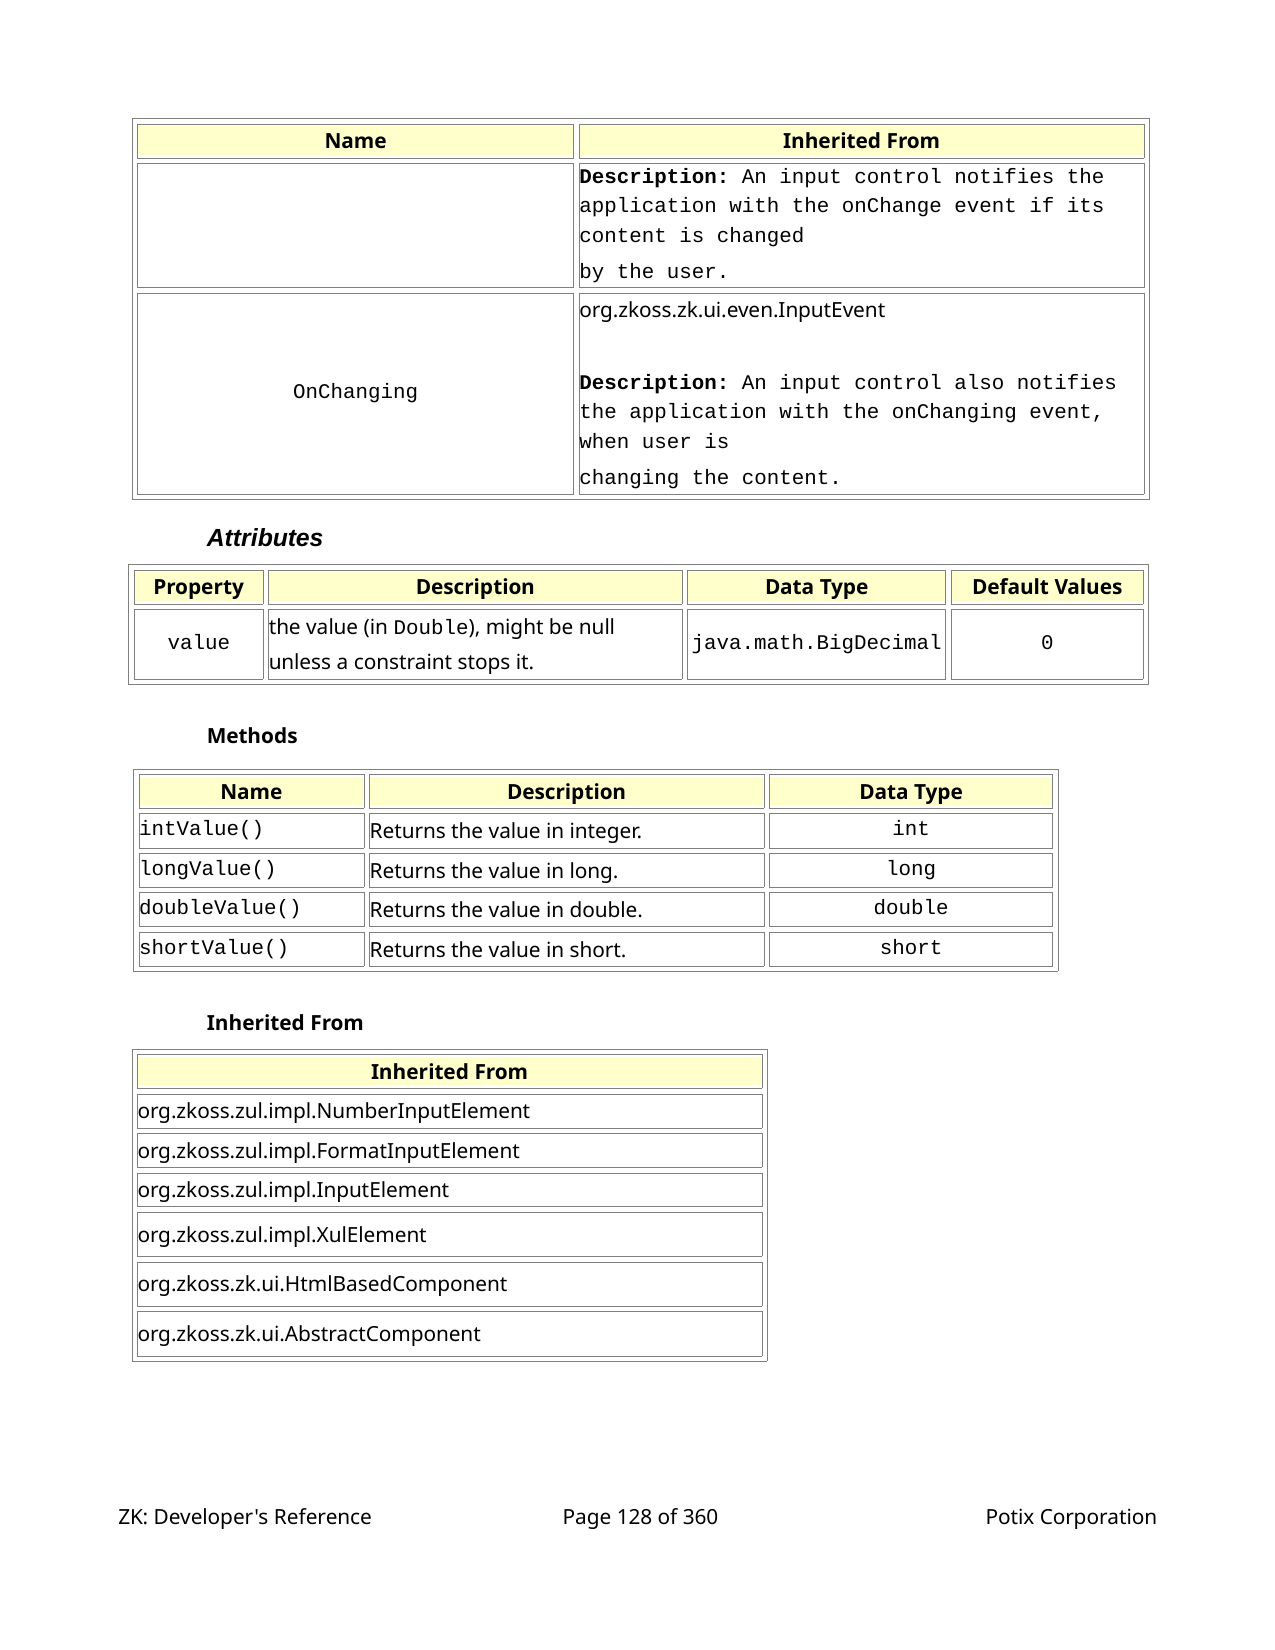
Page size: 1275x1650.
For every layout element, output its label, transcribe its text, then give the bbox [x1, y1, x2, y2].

table_cell double [766, 887, 1055, 926]
table_cell OnChanging [134, 287, 576, 493]
table_cell Returns the value in long. [366, 848, 766, 887]
table_cell short [766, 926, 1055, 966]
table_cell org.zkoss.zul.impl.NumberInputElement [134, 1088, 764, 1127]
table_header Default Values [948, 565, 1146, 604]
table_cell org.zkoss.zk.ui.AbstractComponent [134, 1306, 764, 1356]
table_cell long [766, 848, 1055, 887]
table_cell Returns the value in double. [366, 887, 766, 926]
table_header Property [131, 565, 266, 604]
table_cell value [131, 604, 266, 679]
table_cell java.math.BigDecimal [685, 604, 948, 679]
table_cell shortValue() [136, 926, 366, 966]
table_cell doubleValue() [136, 887, 366, 926]
table_header Description [366, 770, 766, 808]
subtitle Attributes [207, 524, 1157, 552]
subtitle Inherited From [207, 1008, 1157, 1036]
table_cell org.zkoss.zul.impl.FormatInputElement [134, 1128, 764, 1167]
table_cell org.zkoss.zul.impl.InputElement [134, 1167, 764, 1206]
table_header Inherited From [576, 119, 1147, 158]
table_cell org.zkoss.zk.ui.HtmlBasedComponent [134, 1256, 764, 1306]
table_header Name [136, 770, 366, 808]
table_header Inherited From [134, 1050, 764, 1088]
table_cell org.zkoss.zul.impl.XulElement [134, 1206, 764, 1256]
table_header Name [134, 119, 576, 158]
table_cell intValue() [136, 808, 366, 847]
table_cell the value (in Double), might be null unless a constraint stops it. [266, 604, 685, 679]
table_cell 0 [948, 604, 1146, 679]
table_header Data Type [685, 565, 948, 604]
table_cell Returns the value in short. [366, 926, 766, 966]
table_cell longValue() [136, 848, 366, 887]
table_cell [134, 158, 576, 287]
table_cell Returns the value in integer. [366, 808, 766, 847]
table_cell org.zkoss.zk.ui.even.InputEvent Description: An input control also notifies the application with the onChanging event, when user is changing the content. [576, 287, 1147, 493]
table_header Description [266, 565, 685, 604]
table_cell Description: An input control notifies the application with the onChange event if its content is changed by the user. [576, 158, 1147, 287]
table_header Data Type [766, 770, 1055, 808]
table_cell int [766, 808, 1055, 847]
subtitle Methods [207, 721, 1157, 749]
